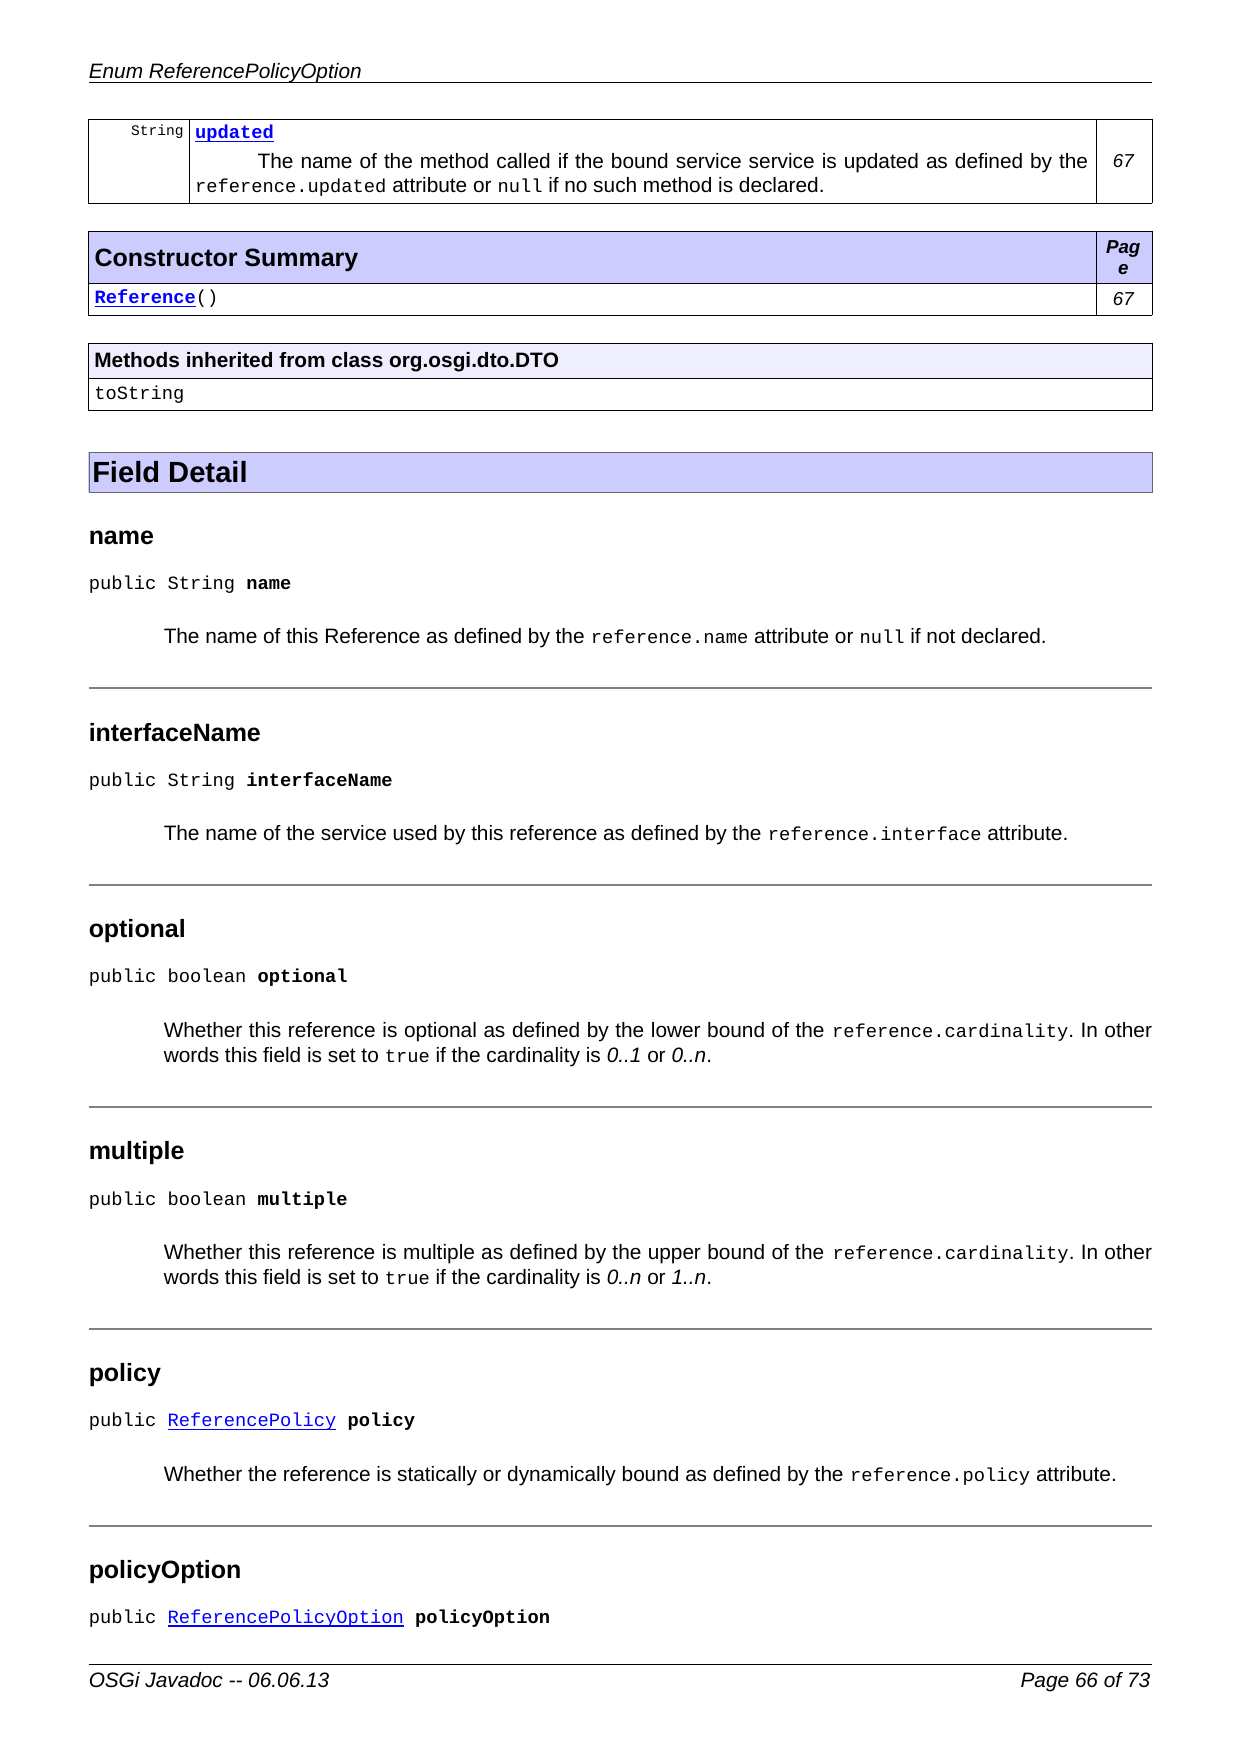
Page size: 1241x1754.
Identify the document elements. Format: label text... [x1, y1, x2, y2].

text The name of this Reference as defined by the reference.name attribute or null if not declared. [163, 624, 1152, 649]
text public String interfaceName [88, 771, 1152, 792]
text public boolean multiple [88, 1189, 1152, 1211]
subtitle interfaceName [88, 718, 1152, 746]
text Whether this reference is optional as defined by the lower bound of the reference.cardinality. In other words this field is set to true if the cardinality is 0..1 or 0..n. [163, 1018, 1152, 1068]
table_cell [1097, 120, 1152, 203]
table_cell Reference() [89, 284, 1096, 314]
text public String name [88, 574, 1152, 595]
text public ReferencePolicy policy [88, 1411, 1152, 1432]
table_cell String [89, 120, 189, 203]
text The name of the service used by this reference as defined by the reference.interface attribute. [163, 821, 1152, 846]
table_cell updated The name of the method called if the bound service service is updated as defined by the reference.updated attribute or null if no such method is declared. [190, 120, 1096, 203]
table_header Methods inherited from class org.osgi.dto.DTO [89, 344, 1152, 378]
text public ReferencePolicyOption policyOption [88, 1608, 1152, 1629]
subtitle optional [88, 914, 1152, 943]
subtitle policy [88, 1358, 1152, 1387]
table_header Page [1097, 232, 1152, 283]
text Whether this reference is multiple as defined by the upper bound of the reference.cardinality. In other words this field is set to true if the cardinality is 0..n or 1..n. [163, 1240, 1152, 1290]
text public boolean optional [88, 967, 1152, 988]
subtitle multiple [88, 1136, 1152, 1165]
table_header Constructor Summary [89, 232, 1096, 283]
table_cell toString [89, 379, 1152, 410]
text Whether the reference is statically or dynamically bound as defined by the reference.policy attribute. [163, 1462, 1152, 1487]
subtitle Field Detail [90, 453, 1152, 492]
subtitle name [88, 521, 1152, 549]
table_cell [1097, 284, 1152, 314]
subtitle policyOption [88, 1555, 1152, 1584]
